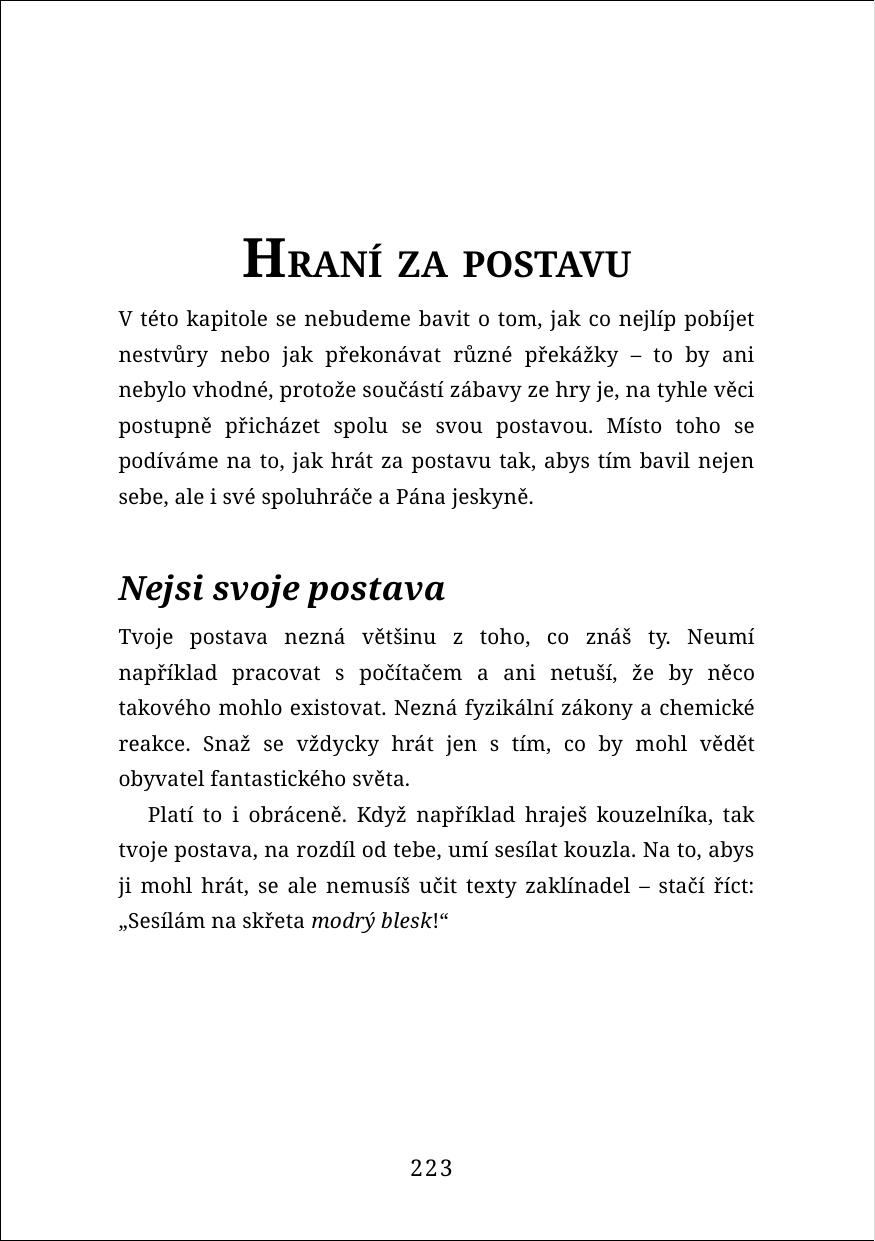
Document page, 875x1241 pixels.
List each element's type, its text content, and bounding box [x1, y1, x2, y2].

subtitle Hraní za postavu [118, 219, 756, 293]
text Tvoje postava nezná většinu z toho, co znáš ty. Neumí například pracovat s počítačem a ani netuší, že by něco takového mohlo existovat. Nezná fyzikální zákony a chemické reakce. Snaž se vždycky hrát jen s tím, co by mohl vědět obyvatel fantastického světa. Platí to i obráceně. Když například hraješ kouzelníka, tak tvoje postava, na rozdíl od tebe, umí sesílat kouzla. Na to, abys ji mohl hrát, se ale nemusíš učit texty zaklínadel – stačí říct: „Sesílám na skřeta modrý blesk!“ [118, 622, 756, 935]
text V této kapitole se nebudeme bavit o tom, jak co nejlíp pobíjet nestvůry nebo jak překonávat různé překážky – to by ani nebylo vhodné, protože součástí zábavy ze hry je, na tyhle věci postupně přicházet spolu se svou postavou. Místo toho se podíváme na to, jak hrát za postavu tak, abys tím bavil nejen sebe, ale i své spoluhráče a Pána jeskyně. [118, 304, 756, 511]
subtitle Nejsi svoje postava [118, 565, 756, 610]
